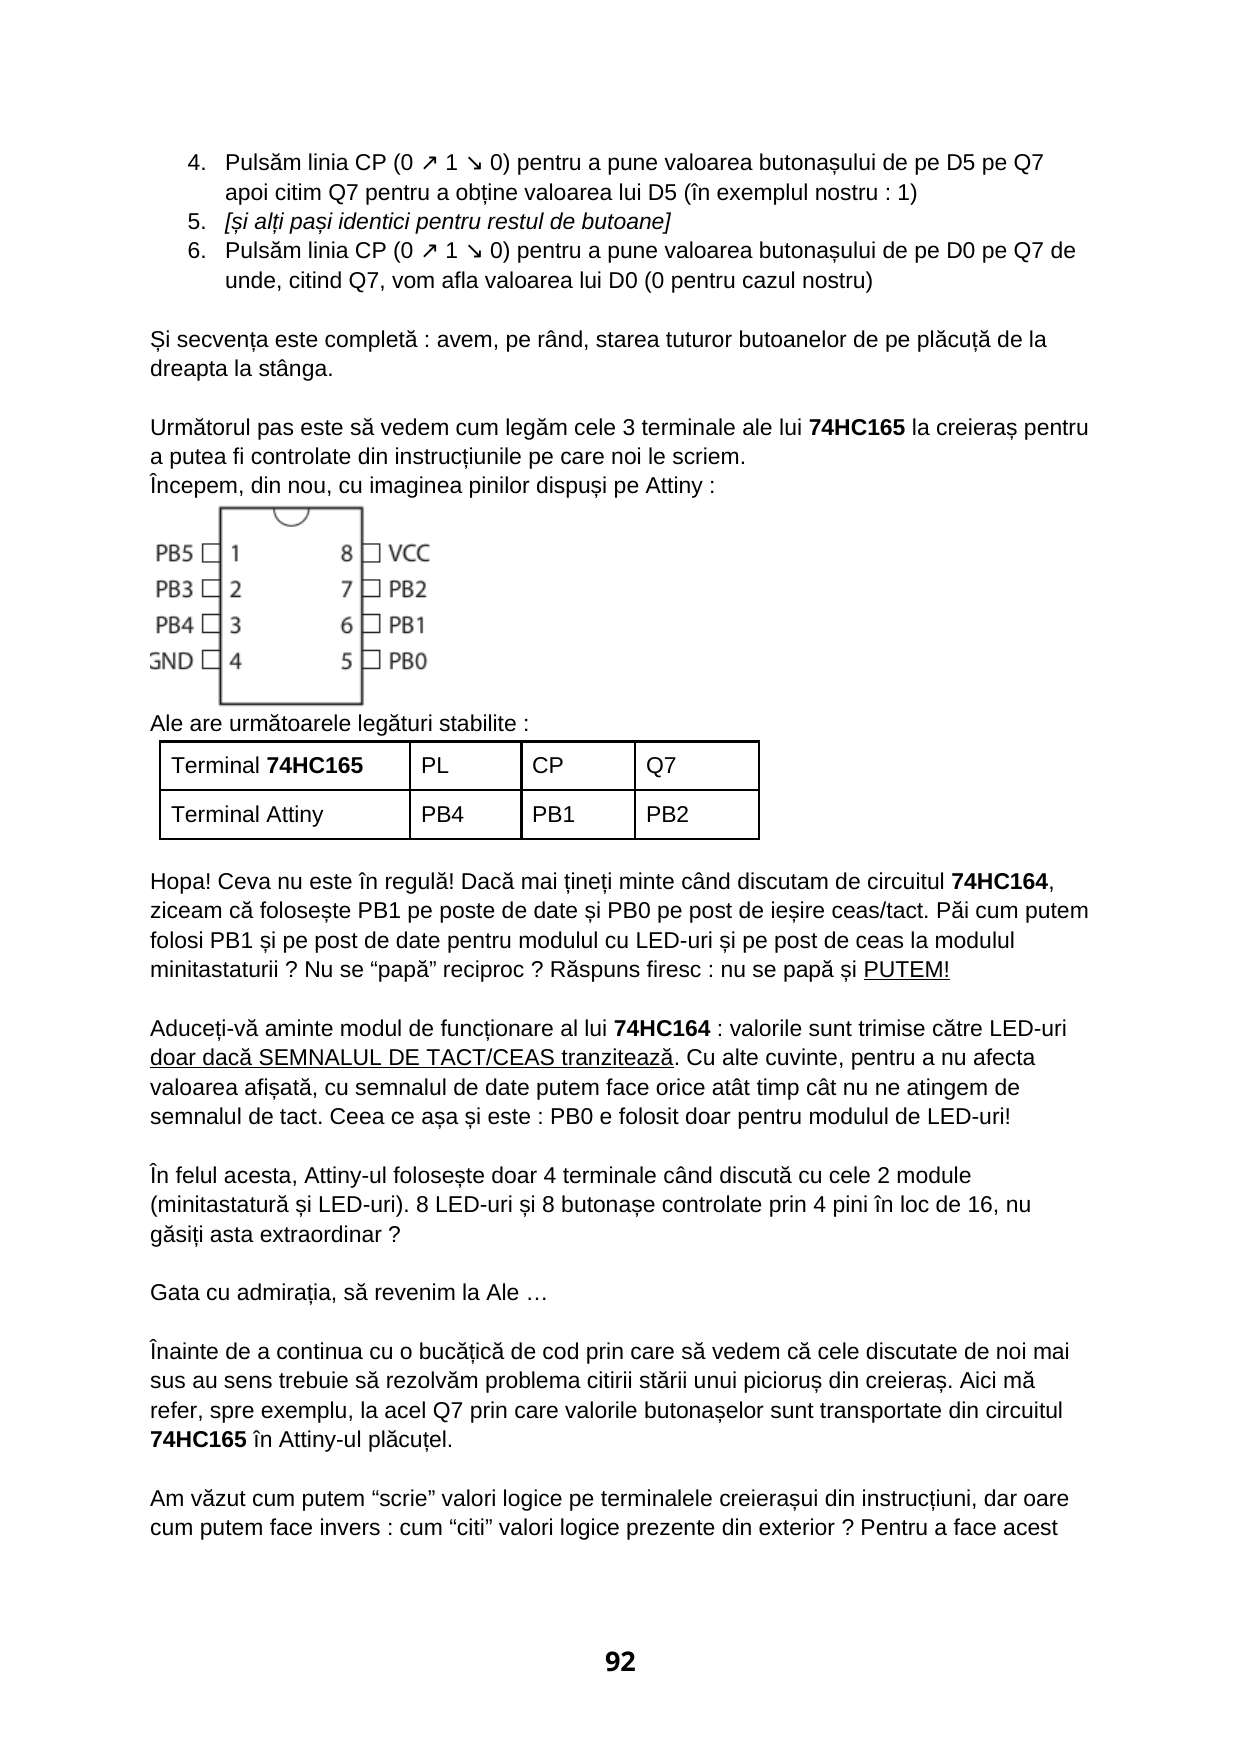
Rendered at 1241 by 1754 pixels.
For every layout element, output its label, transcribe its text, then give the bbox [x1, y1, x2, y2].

text Hopa! Ceva nu este în regulă! Dacă mai țineți minte când discutam de circuitul 74HC164, ziceam că folosește PB1 pe poste de date și PB0 pe post de ieșire ceas/tact. Păi cum putem folosi PB1 și pe post de date pentru modulul cu LED-uri și pe post de ceas la modulul minitastaturii ? Nu se “papă” reciproc ? Răspuns firesc : nu se papă și PUTEM! [150, 869, 1091, 983]
text Gata cu admirația, să revenim la Ale … [150, 1280, 1091, 1306]
text Înainte de a continua cu o bucățică de cod prin care să vedem că cele discutate de noi mai sus au sens trebuie să rezolvăm problema citirii stării unui picioruș din creieraș. Aici mă refer, spre exemplu, la acel Q7 prin care valorile butonașelor sunt transportate din circuitul 74HC165 în Attiny-ul plăcuțel. [150, 1339, 1091, 1453]
table_cell PB2 [636, 791, 758, 837]
text Aduceți-vă aminte modul de funcționare al lui 74HC164 : valorile sunt trimise către LED-uri doar dacă SEMNALUL DE TACT/CEAS tranzitează. Cu alte cuvinte, pentru a nu afecta valoarea afișată, cu semnalul de date putem face orice atât timp cât nu ne atingem de semnalul de tact. Ceea ce așa și este : PB0 e folosit doar pentru modulul de LED-uri! [150, 1016, 1091, 1129]
table_header CP [523, 743, 634, 789]
text Următorul pas este să vedem cum legăm cele 3 terminale ale lui 74HC165 la creieraș pentru a putea fi controlate din instrucțiunile pe care noi le scriem. [150, 414, 1091, 469]
list Pulsăm linia CP (0 ↗ 1 ↘ 0) pentru a pune valoarea butonașului de pe D0 pe Q7 de unde, citind Q7, vom afla valoarea lui D0 (0 pentru cazul nostru) [187, 238, 1091, 293]
picture [150, 502, 430, 708]
text Ale are următoarele legături stabilite : [150, 711, 1091, 737]
text Și secvența este completă : avem, pe rând, starea tuturor butoanelor de pe plăcuță de la dreapta la stânga. [150, 326, 1091, 381]
table_header Terminal 74HC165 [161, 743, 409, 789]
table_cell PB4 [411, 791, 520, 837]
table_cell Terminal Attiny [161, 791, 409, 837]
text În felul acesta, Attiny-ul folosește doar 4 terminale când discută cu cele 2 module (minitastatură și LED-uri). 8 LED-uri și 8 butonașe controlate prin 4 pini în loc de 16, nu găsiți asta extraordinar ? [150, 1163, 1091, 1247]
list [și alți pași identici pentru restul de butoane] [187, 209, 1091, 234]
table_header PL [411, 743, 520, 789]
table_cell PB1 [523, 791, 634, 837]
table_header Q7 [636, 743, 758, 789]
text Am văzut cum putem “scrie” valori logice pe terminalele creierașui din instrucțiuni, dar oare cum putem face invers : cum “citi” valori logice prezente din exterior ? Pentru a face acest [150, 1486, 1091, 1541]
text Începem, din nou, cu imaginea pinilor dispuși pe Attiny : [150, 473, 1091, 499]
list Pulsăm linia CP (0 ↗ 1 ↘ 0) pentru a pune valoarea butonașului de pe D5 pe Q7 apoi citim Q7 pentru a obține valoarea lui D5 (în exemplul nostru : 1) [187, 150, 1091, 205]
